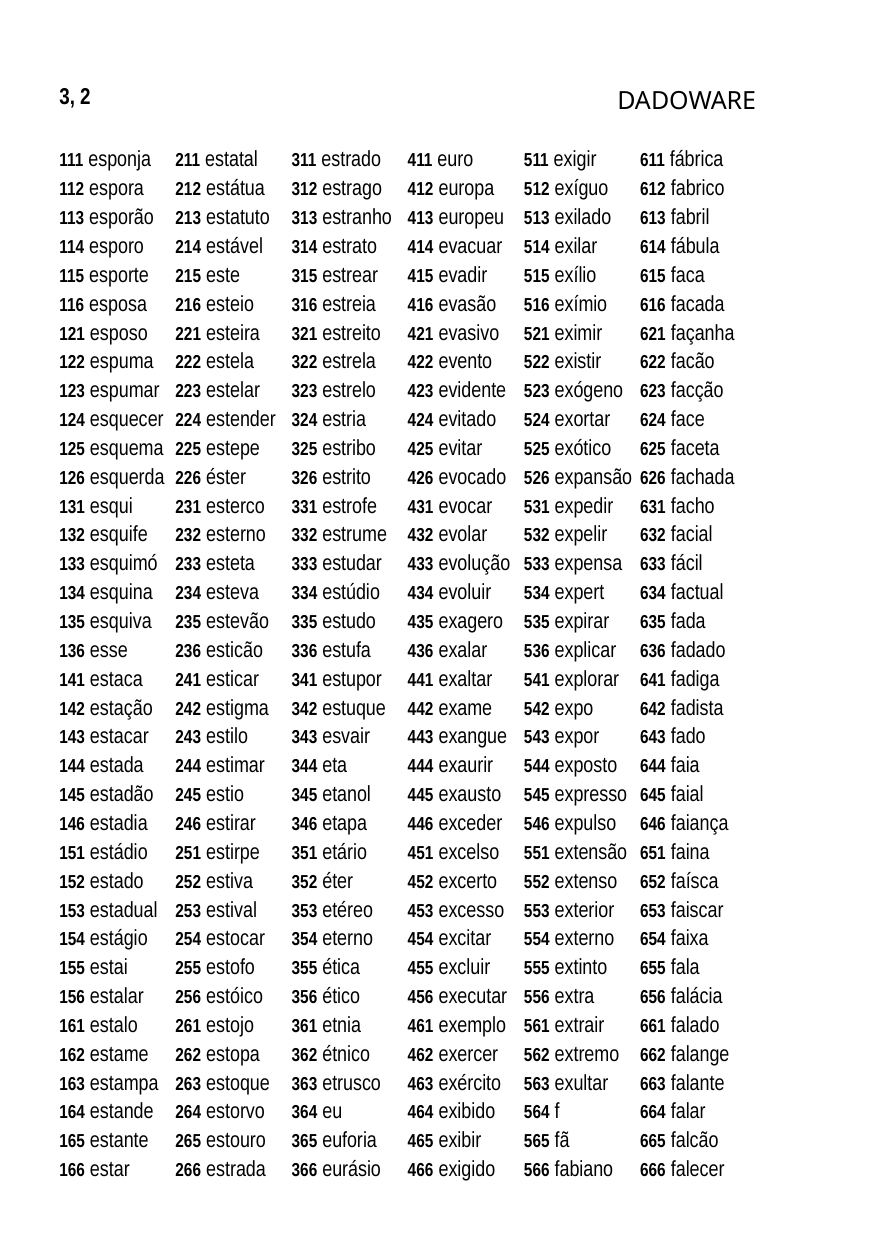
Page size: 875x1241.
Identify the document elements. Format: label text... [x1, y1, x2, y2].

text 434 evoluir [407, 579, 524, 604]
text 323 estrelo [291, 377, 407, 402]
text 566 fabiano [524, 1156, 640, 1181]
text 121 esposo [59, 319, 175, 344]
text 661 falado [640, 1012, 756, 1037]
text 553 exterior [524, 896, 640, 922]
text 334 estúdio [291, 579, 407, 604]
text 3, 2 [59, 83, 177, 109]
text 446 exceder [407, 810, 524, 835]
text 111 esponja [59, 146, 175, 171]
text 161 estalo [59, 1012, 175, 1037]
text 461 exemplo [407, 1012, 524, 1037]
text 532 expelir [524, 521, 640, 546]
text 212 estátua [175, 175, 291, 200]
text 555 extinto [524, 954, 640, 979]
text 631 facho [640, 492, 756, 518]
text 652 faísca [640, 868, 756, 893]
text 466 exigido [407, 1156, 524, 1181]
text 223 estelar [175, 377, 291, 402]
text 424 evitado [407, 406, 524, 431]
text 134 esquina [59, 579, 175, 604]
text 513 exilado [524, 204, 640, 229]
text 636 fadado [640, 637, 756, 662]
text 165 estante [59, 1127, 175, 1152]
text 635 fada [640, 608, 756, 633]
text 336 estufa [291, 637, 407, 662]
text 642 fadista [640, 694, 756, 719]
text 243 estilo [175, 723, 291, 748]
text 624 face [640, 406, 756, 431]
text 154 estágio [59, 925, 175, 950]
text 651 faina [640, 839, 756, 864]
text 614 fábula [640, 233, 756, 258]
text 116 esposa [59, 291, 175, 316]
text 341 estupor [291, 666, 407, 691]
text 664 falar [640, 1098, 756, 1123]
text 153 estadual [59, 896, 175, 922]
text 552 extenso [524, 868, 640, 893]
text 634 factual [640, 579, 756, 604]
text 516 exímio [524, 291, 640, 316]
text 136 esse [59, 637, 175, 662]
text 124 esquecer [59, 406, 175, 431]
text 253 estival [175, 896, 291, 922]
text 333 estudar [291, 550, 407, 575]
text 126 esquerda [59, 464, 175, 489]
text 222 estela [175, 348, 291, 373]
text 534 expert [524, 579, 640, 604]
text 343 esvair [291, 723, 407, 748]
text 221 esteira [175, 319, 291, 344]
text 524 exortar [524, 406, 640, 431]
text 262 estopa [175, 1041, 291, 1066]
text 546 expulso [524, 810, 640, 835]
text 225 estepe [175, 435, 291, 460]
text 163 estampa [59, 1069, 175, 1095]
text 155 estai [59, 954, 175, 979]
text 426 evocado [407, 464, 524, 489]
text 656 falácia [640, 983, 756, 1008]
text 521 eximir [524, 319, 640, 344]
text 616 facada [640, 291, 756, 316]
text 235 estevão [175, 608, 291, 633]
text 433 evolução [407, 550, 524, 575]
text 263 estoque [175, 1069, 291, 1095]
text 431 evocar [407, 492, 524, 518]
text 224 estender [175, 406, 291, 431]
text 364 eu [291, 1098, 407, 1123]
text 265 estouro [175, 1127, 291, 1152]
text 465 exibir [407, 1127, 524, 1152]
text 324 estria [291, 406, 407, 431]
text 146 estadia [59, 810, 175, 835]
text 123 espumar [59, 377, 175, 402]
text 356 ético [291, 983, 407, 1008]
text 152 estado [59, 868, 175, 893]
text 132 esquife [59, 521, 175, 546]
text 654 faixa [640, 925, 756, 950]
text 131 esqui [59, 492, 175, 518]
text 416 evasão [407, 291, 524, 316]
text 314 estrato [291, 233, 407, 258]
text 432 evolar [407, 521, 524, 546]
text 454 excitar [407, 925, 524, 950]
text 363 etrusco [291, 1069, 407, 1095]
text 562 extremo [524, 1041, 640, 1066]
text 421 evasivo [407, 319, 524, 344]
text 113 esporão [59, 204, 175, 229]
text 564 f [524, 1098, 640, 1123]
text 156 estalar [59, 983, 175, 1008]
text 641 fadiga [640, 666, 756, 691]
text 442 exame [407, 694, 524, 719]
text 346 etapa [291, 810, 407, 835]
text 625 faceta [640, 435, 756, 460]
text 264 estorvo [175, 1098, 291, 1123]
text 545 expresso [524, 781, 640, 806]
text 514 exilar [524, 233, 640, 258]
text 526 expansão [524, 464, 640, 489]
text 655 fala [640, 954, 756, 979]
text 316 estreia [291, 291, 407, 316]
text 135 esquiva [59, 608, 175, 633]
text 451 excelso [407, 839, 524, 864]
text 414 evacuar [407, 233, 524, 258]
text 411 euro [407, 146, 524, 171]
text 423 evidente [407, 377, 524, 402]
text 452 excerto [407, 868, 524, 893]
text 643 fado [640, 723, 756, 748]
text 456 executar [407, 983, 524, 1008]
text 213 estatuto [175, 204, 291, 229]
text 245 estio [175, 781, 291, 806]
text 254 estocar [175, 925, 291, 950]
text 444 exaurir [407, 752, 524, 777]
text 621 façanha [640, 319, 756, 344]
text 665 falcão [640, 1127, 756, 1152]
text 511 exigir [524, 146, 640, 171]
text 541 explorar [524, 666, 640, 691]
text 141 estaca [59, 666, 175, 691]
text 241 esticar [175, 666, 291, 691]
text 355 ética [291, 954, 407, 979]
text 351 etário [291, 839, 407, 864]
text 322 estrela [291, 348, 407, 373]
text 166 estar [59, 1156, 175, 1181]
text 266 estrada [175, 1156, 291, 1181]
text 441 exaltar [407, 666, 524, 691]
text 523 exógeno [524, 377, 640, 402]
text 623 facção [640, 377, 756, 402]
text 211 estatal [175, 146, 291, 171]
text 315 estrear [291, 262, 407, 287]
text 321 estreito [291, 319, 407, 344]
text 646 faiança [640, 810, 756, 835]
text 164 estande [59, 1098, 175, 1123]
text 413 europeu [407, 204, 524, 229]
text 261 estojo [175, 1012, 291, 1037]
text 612 fabrico [640, 175, 756, 200]
text 151 estádio [59, 839, 175, 864]
text 313 estranho [291, 204, 407, 229]
text 326 estrito [291, 464, 407, 489]
text 361 etnia [291, 1012, 407, 1037]
text 234 esteva [175, 579, 291, 604]
text 611 fábrica [640, 146, 756, 171]
text 145 estadão [59, 781, 175, 806]
text 445 exausto [407, 781, 524, 806]
text 653 faiscar [640, 896, 756, 922]
text 551 extensão [524, 839, 640, 864]
text 622 facão [640, 348, 756, 373]
text 226 éster [175, 464, 291, 489]
text 626 fachada [640, 464, 756, 489]
text 362 étnico [291, 1041, 407, 1066]
text 561 extrair [524, 1012, 640, 1037]
text 536 explicar [524, 637, 640, 662]
text 332 estrume [291, 521, 407, 546]
text 615 faca [640, 262, 756, 287]
text 215 este [175, 262, 291, 287]
text 633 fácil [640, 550, 756, 575]
text 366 eurásio [291, 1156, 407, 1181]
text 342 estuque [291, 694, 407, 719]
text 232 esterno [175, 521, 291, 546]
text 512 exíguo [524, 175, 640, 200]
text 112 espora [59, 175, 175, 200]
text 543 expor [524, 723, 640, 748]
text 435 exagero [407, 608, 524, 633]
text 231 esterco [175, 492, 291, 518]
text 114 esporo [59, 233, 175, 258]
text 246 estirar [175, 810, 291, 835]
text 353 etéreo [291, 896, 407, 922]
text 662 falange [640, 1041, 756, 1066]
text 525 exótico [524, 435, 640, 460]
text 533 expensa [524, 550, 640, 575]
text 663 falante [640, 1069, 756, 1095]
text 515 exílio [524, 262, 640, 287]
text 463 exército [407, 1069, 524, 1095]
text 115 esporte [59, 262, 175, 287]
text 162 estame [59, 1041, 175, 1066]
text 632 facial [640, 521, 756, 546]
text 415 evadir [407, 262, 524, 287]
text 312 estrago [291, 175, 407, 200]
text 563 exultar [524, 1069, 640, 1095]
text 645 faial [640, 781, 756, 806]
text 344 eta [291, 752, 407, 777]
text 242 estigma [175, 694, 291, 719]
text 453 excesso [407, 896, 524, 922]
text 142 estação [59, 694, 175, 719]
text 244 estimar [175, 752, 291, 777]
text 325 estribo [291, 435, 407, 460]
text 122 espuma [59, 348, 175, 373]
text 352 éter [291, 868, 407, 893]
text 236 esticão [175, 637, 291, 662]
text 133 esquimó [59, 550, 175, 575]
text 345 etanol [291, 781, 407, 806]
text 531 expedir [524, 492, 640, 518]
text 522 existir [524, 348, 640, 373]
text 443 exangue [407, 723, 524, 748]
text 613 fabril [640, 204, 756, 229]
text 335 estudo [291, 608, 407, 633]
text 542 expo [524, 694, 640, 719]
text 252 estiva [175, 868, 291, 893]
text 464 exibido [407, 1098, 524, 1123]
text 251 estirpe [175, 839, 291, 864]
text 144 estada [59, 752, 175, 777]
text 462 exercer [407, 1041, 524, 1066]
text 535 expirar [524, 608, 640, 633]
text 125 esquema [59, 435, 175, 460]
text 354 eterno [291, 925, 407, 950]
text 311 estrado [291, 146, 407, 171]
text 256 estóico [175, 983, 291, 1008]
text 644 faia [640, 752, 756, 777]
text 233 esteta [175, 550, 291, 575]
text 365 euforia [291, 1127, 407, 1152]
text 216 esteio [175, 291, 291, 316]
text 331 estrofe [291, 492, 407, 518]
text 554 externo [524, 925, 640, 950]
text 544 exposto [524, 752, 640, 777]
text 255 estofo [175, 954, 291, 979]
text 455 excluir [407, 954, 524, 979]
text 412 europa [407, 175, 524, 200]
text 143 estacar [59, 723, 175, 748]
text 565 fã [524, 1127, 640, 1152]
text 436 exalar [407, 637, 524, 662]
text 425 evitar [407, 435, 524, 460]
text 666 falecer [640, 1156, 756, 1181]
text 422 evento [407, 348, 524, 373]
text 214 estável [175, 233, 291, 258]
text 556 extra [524, 983, 640, 1008]
